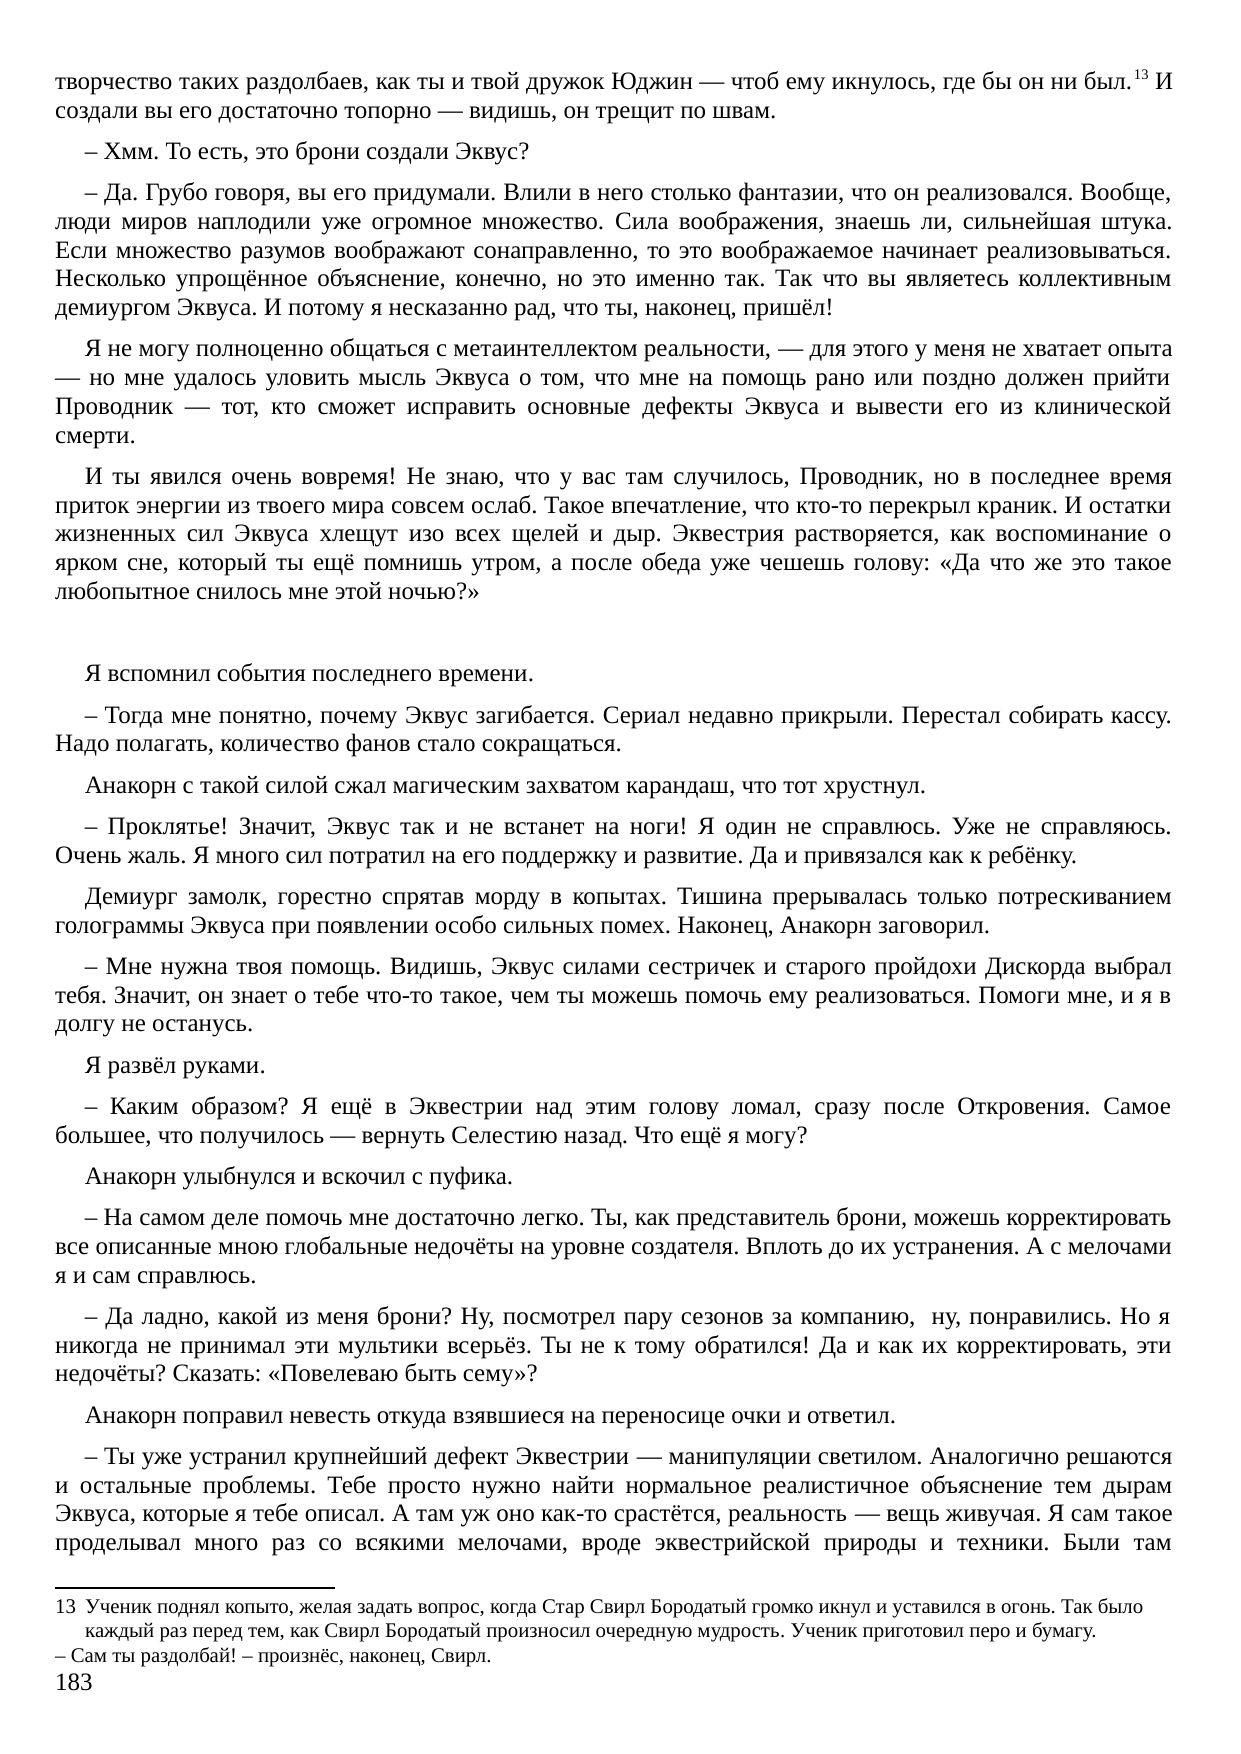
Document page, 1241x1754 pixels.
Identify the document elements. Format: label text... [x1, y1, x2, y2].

text – Хмм. То есть, это брони создали Эквус? [55, 136, 1173, 165]
text Анакорн поправил невесть откуда взявшиеся на переносице очки и ответил. [55, 1400, 1173, 1428]
text Ученик поднял копыто, желая задать вопрос, когда Стар Свирл Бородатый громко икнул и уставился в огонь. Так было каждый раз перед тем, как Свирл Бородатый произносил очередную мудрость. Ученик приготовил перо и бумагу. [55, 1594, 1173, 1642]
text – Да ладно, какой из меня брони? Ну, посмотрел пару сезонов за компанию, ну, понравились. Но я никогда не принимал эти мультики всерьёз. Ты не к тому обратился! Да и как их корректировать, эти недочёты? Сказать: «Повелеваю быть сему»? [55, 1301, 1173, 1387]
text Я вспомнил события последнего времени. [55, 658, 1173, 687]
text Анакорн с такой силой сжал магическим захватом карандаш, что тот хрустнул. [55, 770, 1173, 798]
text творчество таких раздолбаев, как ты и твой дружок Юджин — чтоб ему икнулось, где бы он ни был. И создали вы его достаточно топорно — видишь, он трещит по швам. [55, 66, 1173, 123]
text Я не могу полноценно общаться с метаинтеллектом реальности, — для этого у меня не хватает опыта — но мне удалось уловить мысль Эквуса о том, что мне на помощь рано или поздно должен прийти Проводник — тот, кто сможет исправить основные дефекты Эквуса и вывести его из клинической смерти. [55, 333, 1173, 448]
text – Каким образом? Я ещё в Эквестрии над этим голову ломал, сразу после Откровения. Самое большее, что получилось — вернуть Селестию назад. Что ещё я могу? [55, 1091, 1173, 1148]
text – Да. Грубо говоря, вы его придумали. Влили в него столько фантазии, что он реализовался. Вообще, люди миров наплодили уже огромное множество. Сила воображения, знаешь ли, сильнейшая штука. Если множество разумов воображают сонаправленно, то это воображаемое начинает реализовываться. Несколько упрощённое объяснение, конечно, но это именно так. Так что вы являетесь коллективным демиургом Эквуса. И потому я несказанно рад, что ты, наконец, пришёл! [55, 177, 1173, 321]
text – Мне нужна твоя помощь. Видишь, Эквус силами сестричек и старого пройдохи Дискорда выбрал тебя. Значит, он знает о тебе что-то такое, чем ты можешь помочь ему реализоваться. Помоги мне, и я в долгу не останусь. [55, 951, 1173, 1037]
text Я развёл руками. [55, 1050, 1173, 1078]
text Демиург замолк, горестно спрятав морду в копытах. Тишина прерывалась только потрескиванием голограммы Эквуса при появлении особо сильных помех. Наконец, Анакорн заговорил. [55, 881, 1173, 938]
text – Ты уже устранил крупнейший дефект Эквестрии — манипуляции светилом. Аналогично решаются и остальные проблемы. Тебе просто нужно найти нормальное реалистичное объяснение тем дырам Эквуса, которые я тебе описал. А там уж оно как-то срастётся, реальность — вещь живучая. Я сам такое проделывал много раз со всякими мелочами, вроде эквестрийской природы и техники. Были там [55, 1441, 1173, 1556]
text – Сам ты раздолбай! – произнёс, наконец, Свирл. [55, 1642, 1173, 1667]
text Анакорн улыбнулся и вскочил с пуфика. [55, 1161, 1173, 1190]
text – Проклятье! Значит, Эквус так и не встанет на ноги! Я один не справлюсь. Уже не справляюсь. Очень жаль. Я много сил потратил на его поддержку и развитие. Да и привязался как к ребёнку. [55, 811, 1173, 868]
text – Тогда мне понятно, почему Эквус загибается. Сериал недавно прикрыли. Перестал собирать кассу. Надо полагать, количество фанов стало сокращаться. [55, 700, 1173, 757]
text И ты явился очень вовремя! Не знаю, что у вас там случилось, Проводник, но в последнее время приток энергии из твоего мира совсем ослаб. Такое впечатление, что кто-то перекрыл краник. И остатки жизненных сил Эквуса хлещут изо всех щелей и дыр. Эквестрия растворяется, как воспоминание о ярком сне, который ты ещё помнишь утром, а после обеда уже чешешь голову: «Да что же это такое любопытное снилось мне этой ночью?» [55, 461, 1173, 605]
text – На самом деле помочь мне достаточно легко. Ты, как представитель брони, можешь корректировать все описанные мною глобальные недочёты на уровне создателя. Вплоть до их устранения. А с мелочами я и сам справлюсь. [55, 1202, 1173, 1288]
